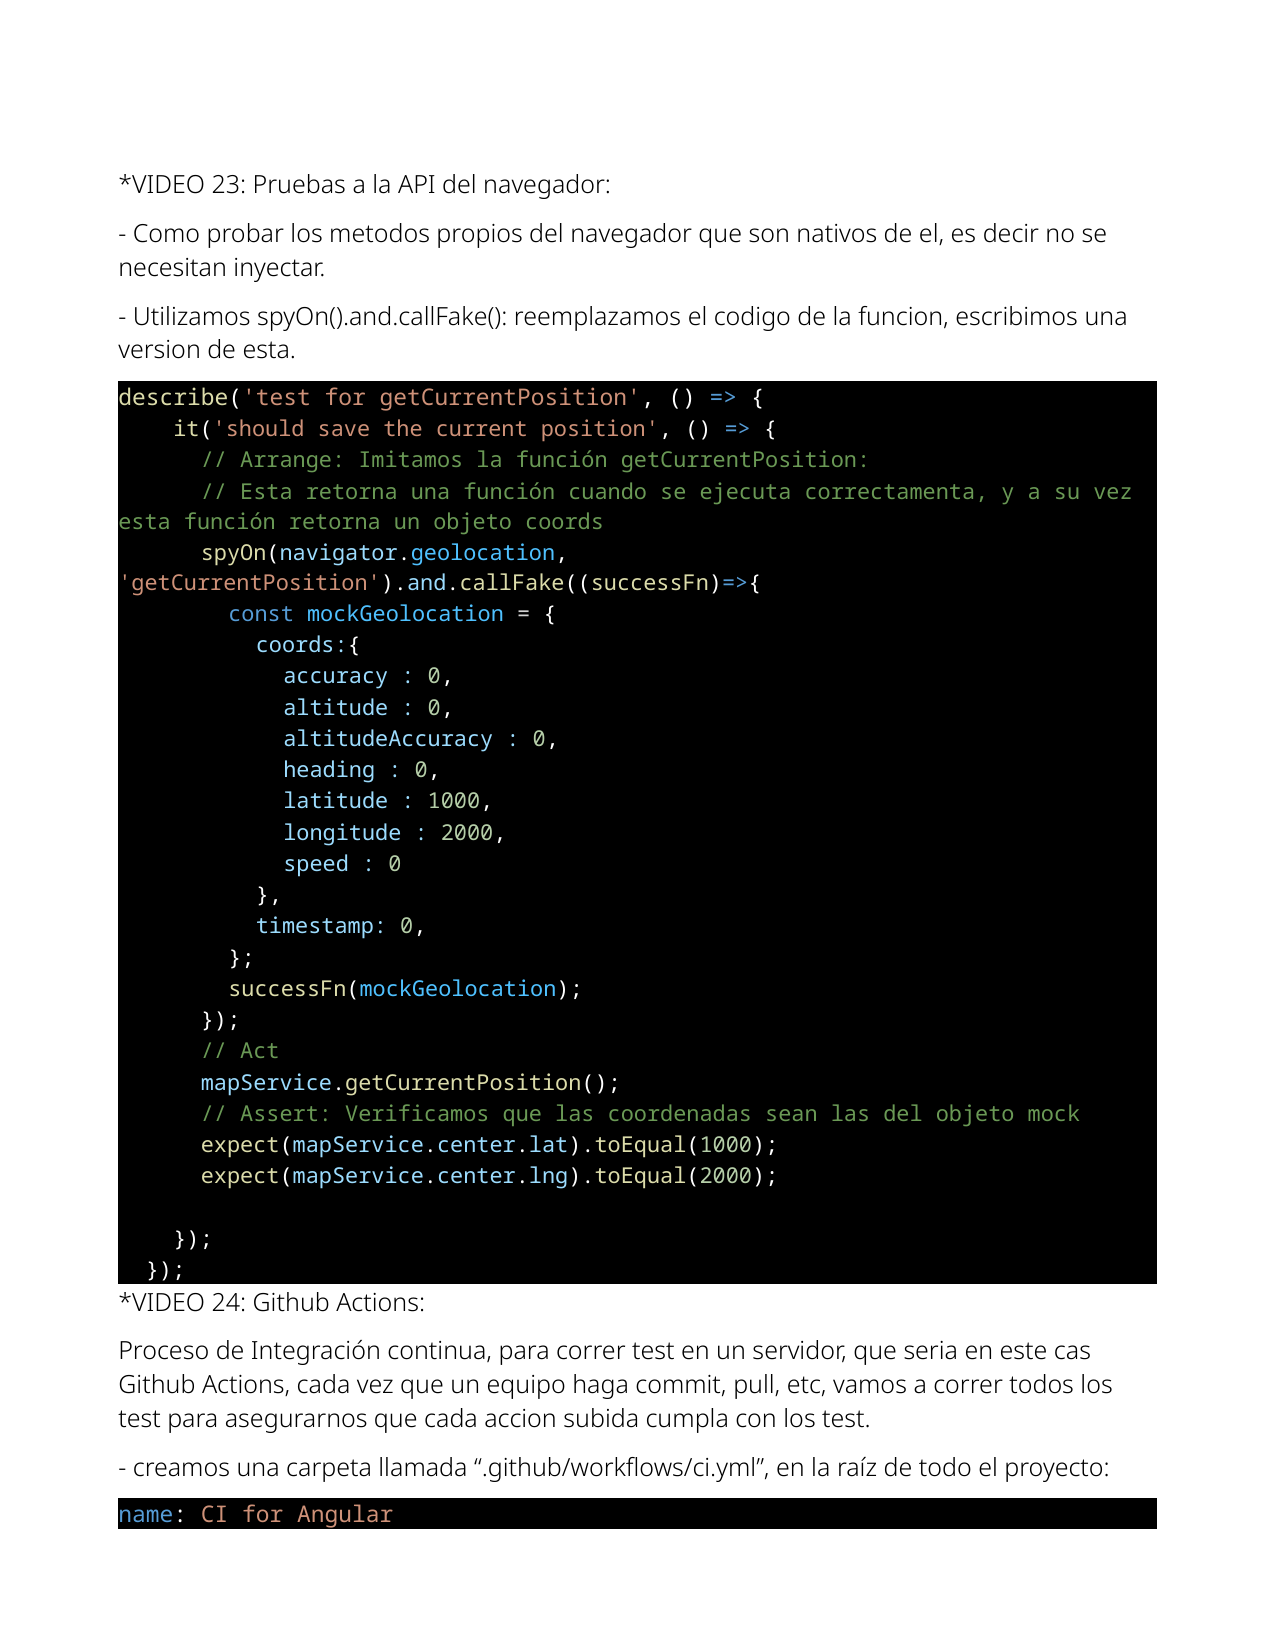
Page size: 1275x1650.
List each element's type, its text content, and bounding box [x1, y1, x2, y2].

text }; [118, 940, 1157, 972]
text // Act [118, 1034, 1157, 1065]
text - Como probar los metodos propios del navegador que son nativos de el, es decir no se necesitan inyectar. [118, 215, 1157, 283]
text speed : 0 [118, 847, 1157, 878]
text longitude : 2000, [118, 815, 1157, 847]
text // Esta retorna una función cuando se ejecuta correctamenta, y a su vez esta función retorna un objeto coords [118, 474, 1157, 536]
text it('should save the current position', () => { [118, 412, 1157, 443]
text altitudeAccuracy : 0, [118, 722, 1157, 753]
text latitude : 1000, [118, 784, 1157, 815]
text - Utilizamos spyOn().and.callFake(): reemplazamos el codigo de la funcion, escribimos una version de esta. [118, 298, 1157, 366]
text mapService.getCurrentPosition(); [118, 1065, 1157, 1097]
text successFn(mockGeolocation); [118, 972, 1157, 1003]
text // Arrange: Imitamos la función getCurrentPosition: [118, 443, 1157, 474]
text timestamp: 0, [118, 909, 1157, 940]
text accuracy : 0, [118, 659, 1157, 690]
text spyOn(navigator.geolocation, 'getCurrentPosition').and.callFake((successFn)=>{ [118, 536, 1157, 597]
text }, [118, 878, 1157, 909]
text - creamos una carpeta llamada “.github/workflows/ci.yml”, en la raíz de todo el proyecto: [118, 1449, 1157, 1484]
text altitude : 0, [118, 690, 1157, 722]
text expect(mapService.center.lat).toEqual(1000); [118, 1128, 1157, 1159]
text }); [118, 1003, 1157, 1034]
text heading : 0, [118, 753, 1157, 784]
text describe('test for getCurrentPosition', () => { [118, 381, 1157, 412]
text // Assert: Verificamos que las coordenadas sean las del objeto mock [118, 1097, 1157, 1128]
text coords:{ [118, 628, 1157, 659]
text }); [118, 1222, 1157, 1253]
text name: CI for Angular [118, 1498, 1157, 1529]
text *VIDEO 23: Pruebas a la API del navegador: [118, 167, 1157, 201]
text *VIDEO 24: Github Actions: [118, 1284, 1157, 1318]
text Proceso de Integración continua, para correr test en un servidor, que seria en este cas Github Actions, cada vez que un equipo haga commit, pull, etc, vamos a correr todos los test para asegurarnos que cada accion subida cumpla con los test. [118, 1333, 1157, 1435]
text expect(mapService.center.lng).toEqual(2000); [118, 1159, 1157, 1190]
text const mockGeolocation = { [118, 597, 1157, 628]
text }); [118, 1253, 1157, 1284]
